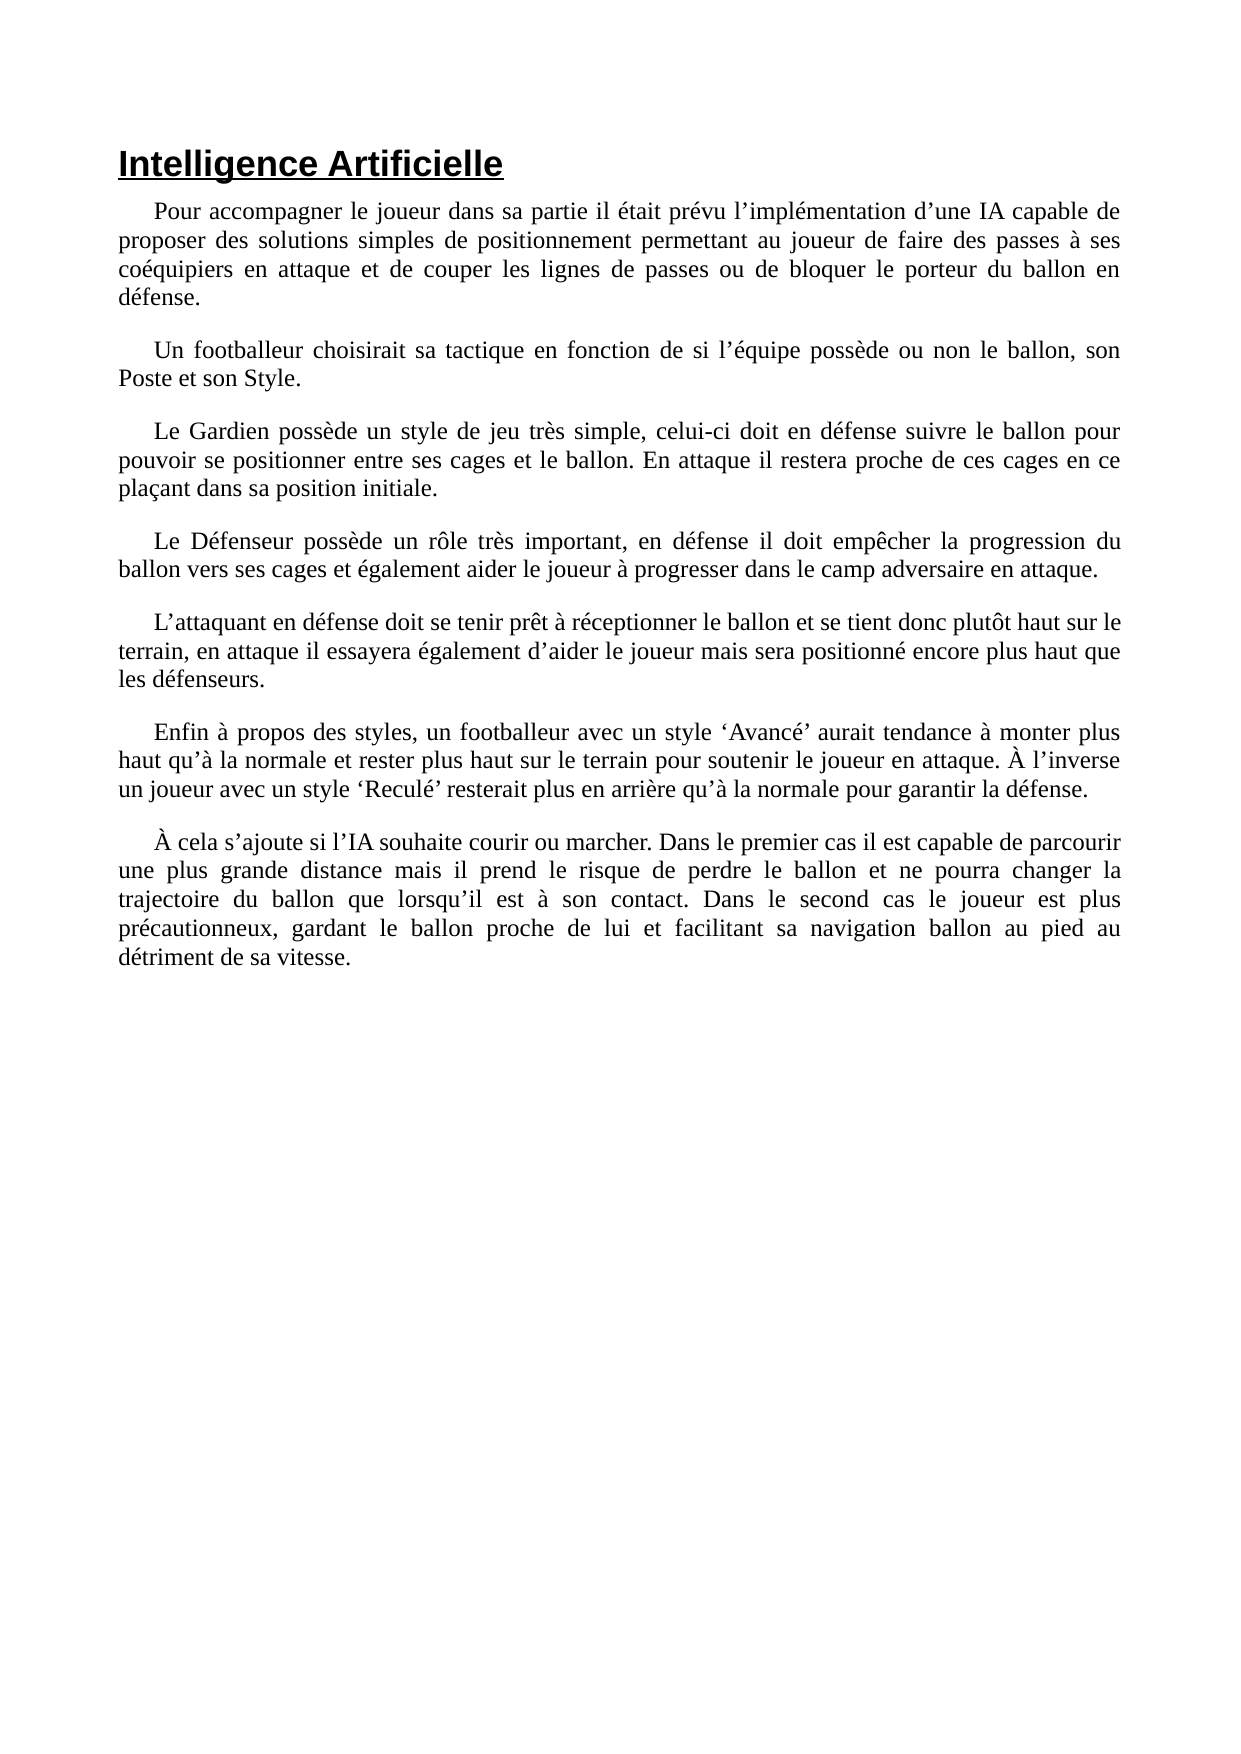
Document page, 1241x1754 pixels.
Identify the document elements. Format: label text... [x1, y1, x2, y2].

subtitle Intelligence Artificielle [118, 142, 1122, 184]
text À cela s’ajoute si l’IA souhaite courir ou marcher. Dans le premier cas il est capable de parcourir une plus grande distance mais il prend le risque de perdre le ballon et ne pourra changer la trajectoire du ballon que lorsqu’il est à son contact. Dans le second cas le joueur est plus précautionneux, gardant le ballon proche de lui et facilitant sa navigation ballon au pied au détriment de sa vitesse. [118, 827, 1122, 971]
text L’attaquant en défense doit se tenir prêt à réceptionner le ballon et se tient donc plutôt haut sur le terrain, en attaque il essayera également d’aider le joueur mais sera positionné encore plus haut que les défenseurs. [118, 607, 1122, 693]
text Le Gardien possède un style de jeu très simple, celui-ci doit en défense suivre le ballon pour pouvoir se positionner entre ses cages et le ballon. En attaque il restera proche de ces cages en ce plaçant dans sa position initiale. [118, 416, 1122, 502]
text Enfin à propos des styles, un footballeur avec un style ‘Avancé’ aurait tendance à monter plus haut qu’à la normale et rester plus haut sur le terrain pour soutenir le joueur en attaque. À l’inverse un joueur avec un style ‘Reculé’ resterait plus en arrière qu’à la normale pour garantir la défense. [118, 717, 1122, 803]
text Un footballeur choisirait sa tactique en fonction de si l’équipe possède ou non le ballon, son Poste et son Style. [118, 335, 1122, 392]
text Pour accompagner le joueur dans sa partie il était prévu l’implémentation d’une IA capable de proposer des solutions simples de positionnement permettant au joueur de faire des passes à ses coéquipiers en attaque et de couper les lignes de passes ou de bloquer le porteur du ballon en défense. [118, 196, 1122, 311]
text Le Défenseur possède un rôle très important, en défense il doit empêcher la progression du ballon vers ses cages et également aider le joueur à progresser dans le camp adversaire en attaque. [118, 526, 1122, 583]
